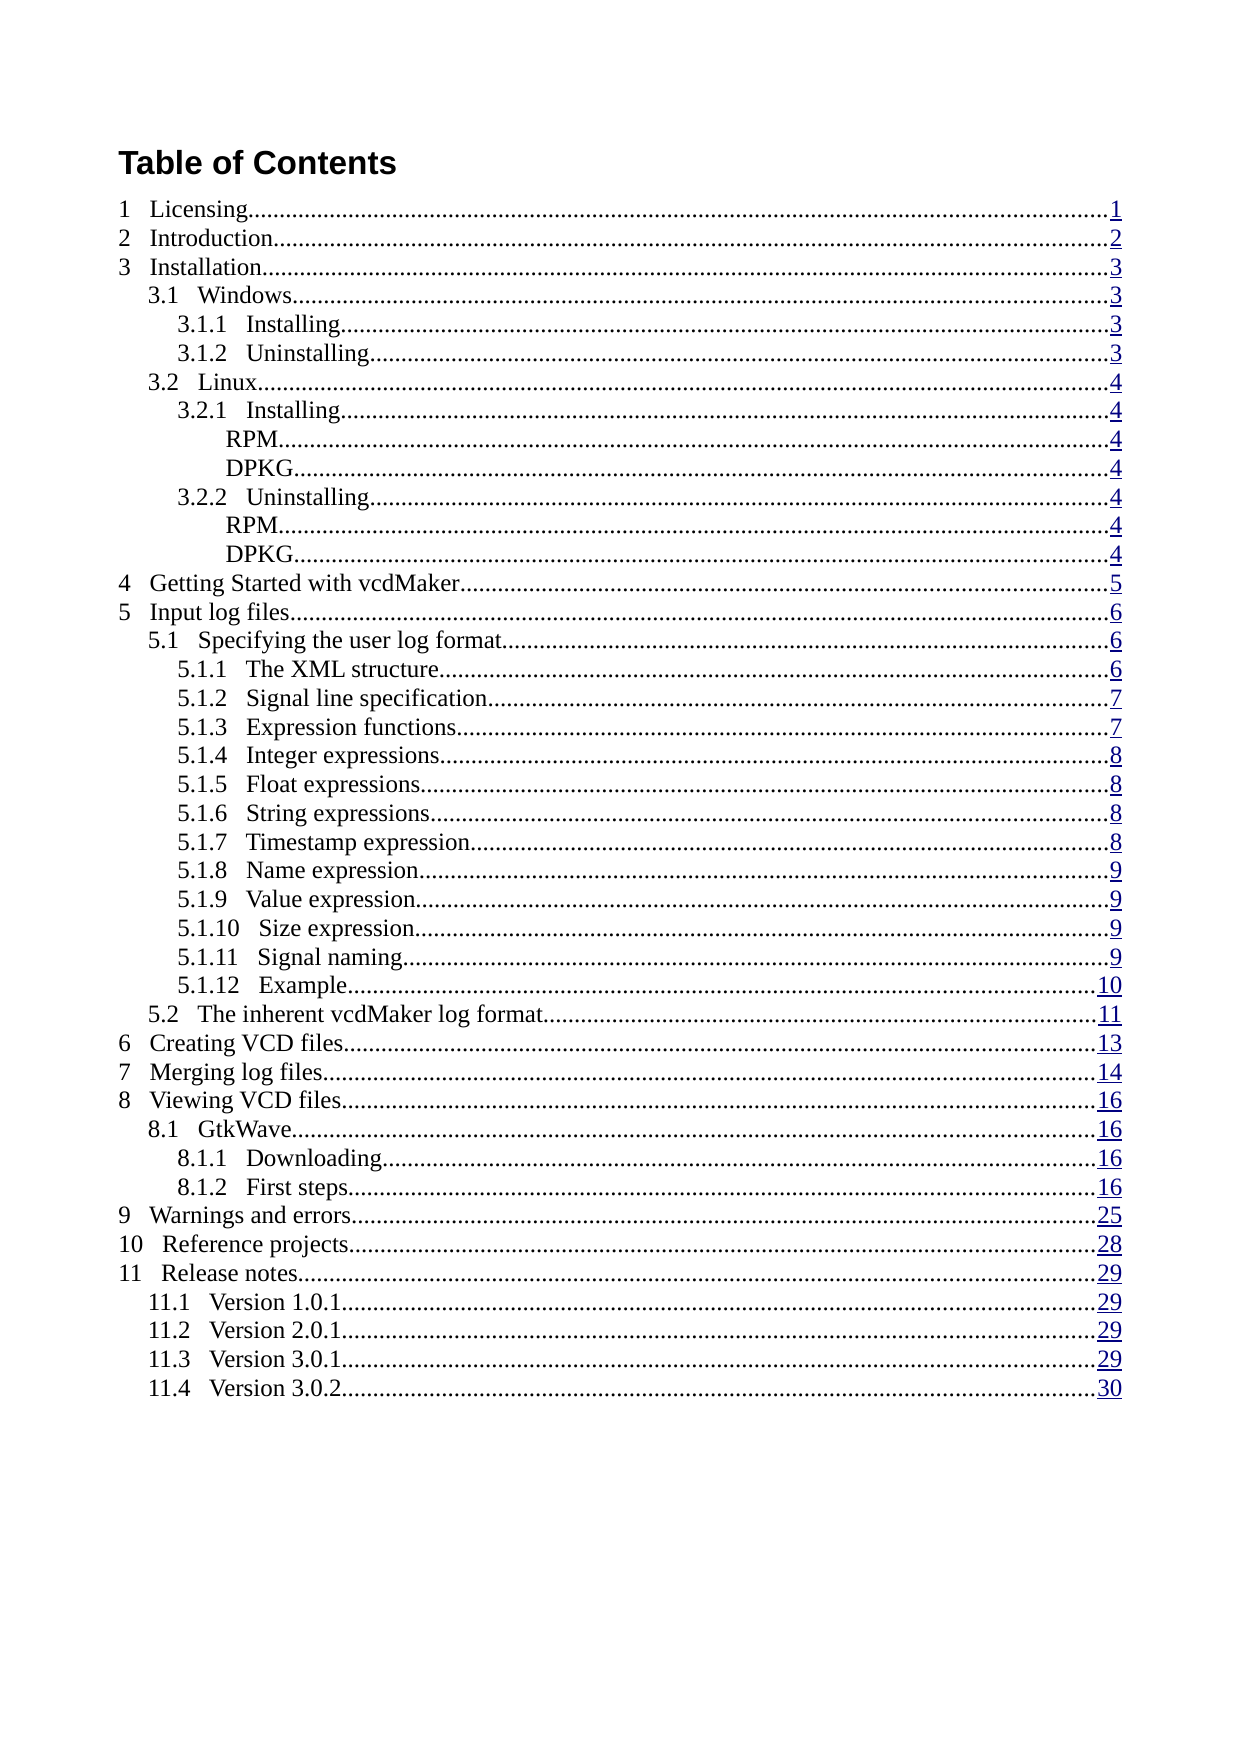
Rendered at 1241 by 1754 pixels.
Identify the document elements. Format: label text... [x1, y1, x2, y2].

text 3.2.2 Uninstalling 4 [177, 482, 1122, 510]
text 5.1.9 Value expression 9 [177, 884, 1122, 913]
text DPKG 4 [207, 453, 1122, 482]
text 5.1.1 The XML structure 6 [177, 654, 1122, 683]
text 5.1.8 Name expression 9 [177, 855, 1122, 884]
text 3 Installation 3 [118, 252, 1122, 280]
text 8.1 GtkWave 16 [148, 1114, 1122, 1143]
text 5.1.2 Signal line specification 7 [177, 683, 1122, 712]
text 5.1.3 Expression functions 7 [177, 712, 1122, 740]
text 5.1.10 Size expression 9 [177, 913, 1122, 942]
text 1 Licensing 1 [118, 194, 1122, 223]
text 5.1.12 Example 10 [177, 970, 1122, 999]
text 5.1.4 Integer expressions 8 [177, 740, 1122, 769]
text 2 Introduction 2 [118, 223, 1122, 252]
text 3.1 Windows 3 [148, 280, 1122, 309]
text RPM 4 [207, 424, 1122, 453]
text 5.1.11 Signal naming 9 [177, 942, 1122, 970]
text 11.2 Version 2.0.1 29 [148, 1315, 1122, 1344]
text 5.1 Specifying the user log format 6 [148, 625, 1122, 654]
text 5.1.7 Timestamp expression 8 [177, 827, 1122, 855]
text 8.1.2 First steps 16 [177, 1172, 1122, 1200]
text 5.1.5 Float expressions 8 [177, 769, 1122, 798]
subtitle Table of Contents [118, 143, 1122, 182]
text 5.2 The inherent vcdMaker log format 11 [148, 999, 1122, 1028]
text 3.2.1 Installing 4 [177, 395, 1122, 424]
text 8 Viewing VCD files 16 [118, 1085, 1122, 1114]
text DPKG 4 [207, 539, 1122, 568]
text 9 Warnings and errors 25 [118, 1200, 1122, 1229]
text 10 Reference projects 28 [118, 1229, 1122, 1258]
text 11 Release notes 29 [118, 1258, 1122, 1287]
text 7 Merging log files 14 [118, 1057, 1122, 1085]
text 3.2 Linux 4 [148, 367, 1122, 395]
text 6 Creating VCD files 13 [118, 1028, 1122, 1057]
text 11.4 Version 3.0.2 30 [148, 1373, 1122, 1402]
text 8.1.1 Downloading 16 [177, 1143, 1122, 1172]
text 4 Getting Started with vcdMaker 5 [118, 568, 1122, 597]
text RPM 4 [207, 510, 1122, 539]
text 5.1.6 String expressions 8 [177, 798, 1122, 827]
text 3.1.2 Uninstalling 3 [177, 338, 1122, 367]
text 3.1.1 Installing 3 [177, 309, 1122, 338]
text 11.3 Version 3.0.1 29 [148, 1344, 1122, 1373]
text 11.1 Version 1.0.1 29 [148, 1287, 1122, 1315]
text 5 Input log files 6 [118, 597, 1122, 625]
